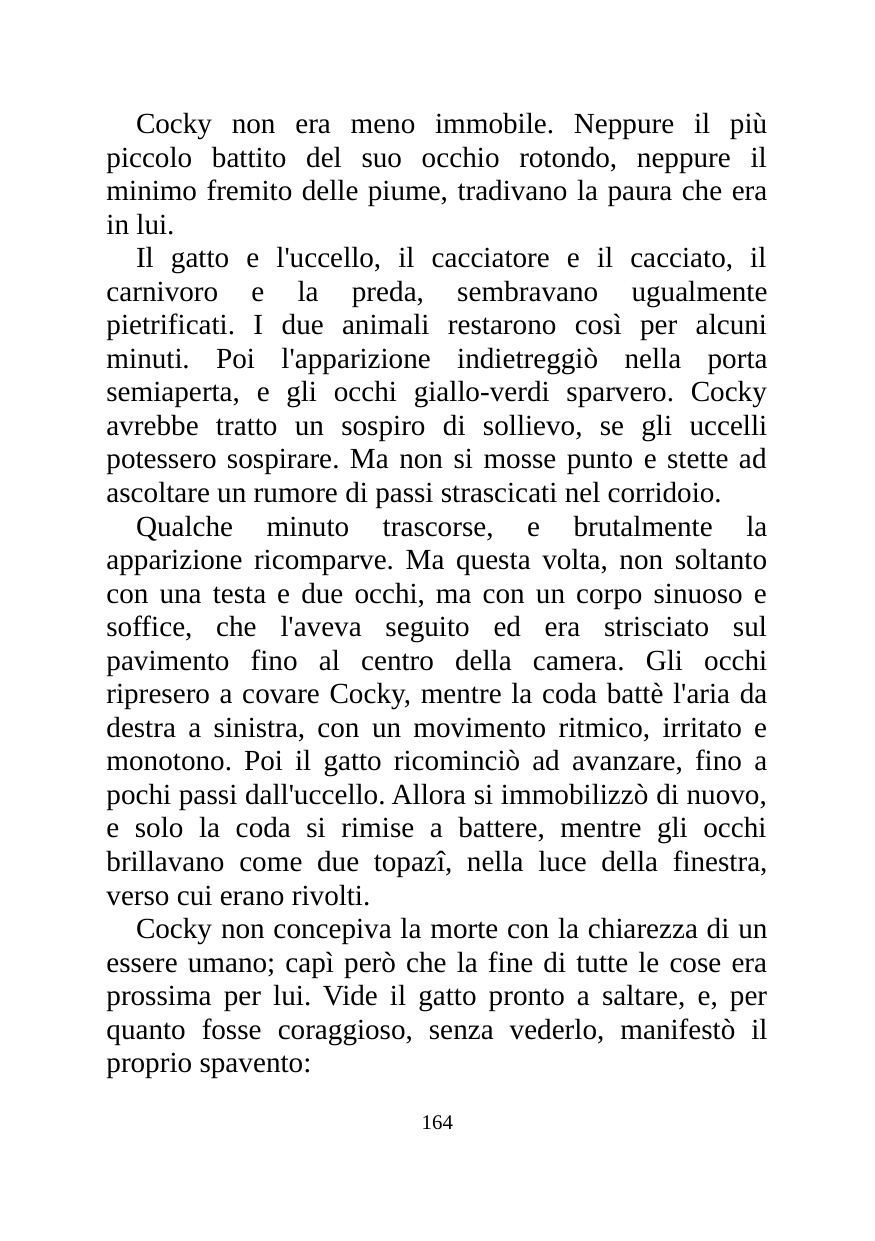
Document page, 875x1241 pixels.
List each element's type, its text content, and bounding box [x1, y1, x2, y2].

text Il gatto e l'uccello, il cacciatore e il cacciato, il carnivoro e la preda, sembravano ugualmente pietrificati. I due animali restarono così per alcuni minuti. Poi l'apparizione indietreggiò nella porta semiaperta, e gli occhi giallo-verdi sparvero. Cocky avrebbe tratto un sospiro di sollievo, se gli uccelli potessero sospirare. Ma non si mosse punto e stette ad ascoltare un rumore di passi strascicati nel corridoio. [106, 240, 768, 509]
text Cocky non concepiva la morte con la chiarezza di un essere umano; capì però che la fine di tutte le cose era prossima per lui. Vide il gatto pronto a saltare, e, per quanto fosse coraggioso, senza vederlo, manifestò il proprio spavento: [106, 911, 768, 1079]
text Cocky non era meno immobile. Neppure il più piccolo battito del suo occhio rotondo, neppure il minimo fremito delle piume, tradivano la paura che era in lui. [106, 106, 768, 240]
text Qualche minuto trascorse, e brutalmente la apparizione ricomparve. Ma questa volta, non soltanto con una testa e due occhi, ma con un corpo sinuoso e soffice, che l'aveva seguito ed era strisciato sul pavimento fino al centro della camera. Gli occhi ripresero a covare Cocky, mentre la coda battè l'aria da destra a sinistra, con un movimento ritmico, irritato e monotono. Poi il gatto ricominciò ad avanzare, fino a pochi passi dall'uccello. Allora si immobilizzò di nuovo, e solo la coda si rimise a battere, mentre gli occhi brillavano come due topazî, nella luce della finestra, verso cui erano rivolti. [106, 509, 768, 911]
